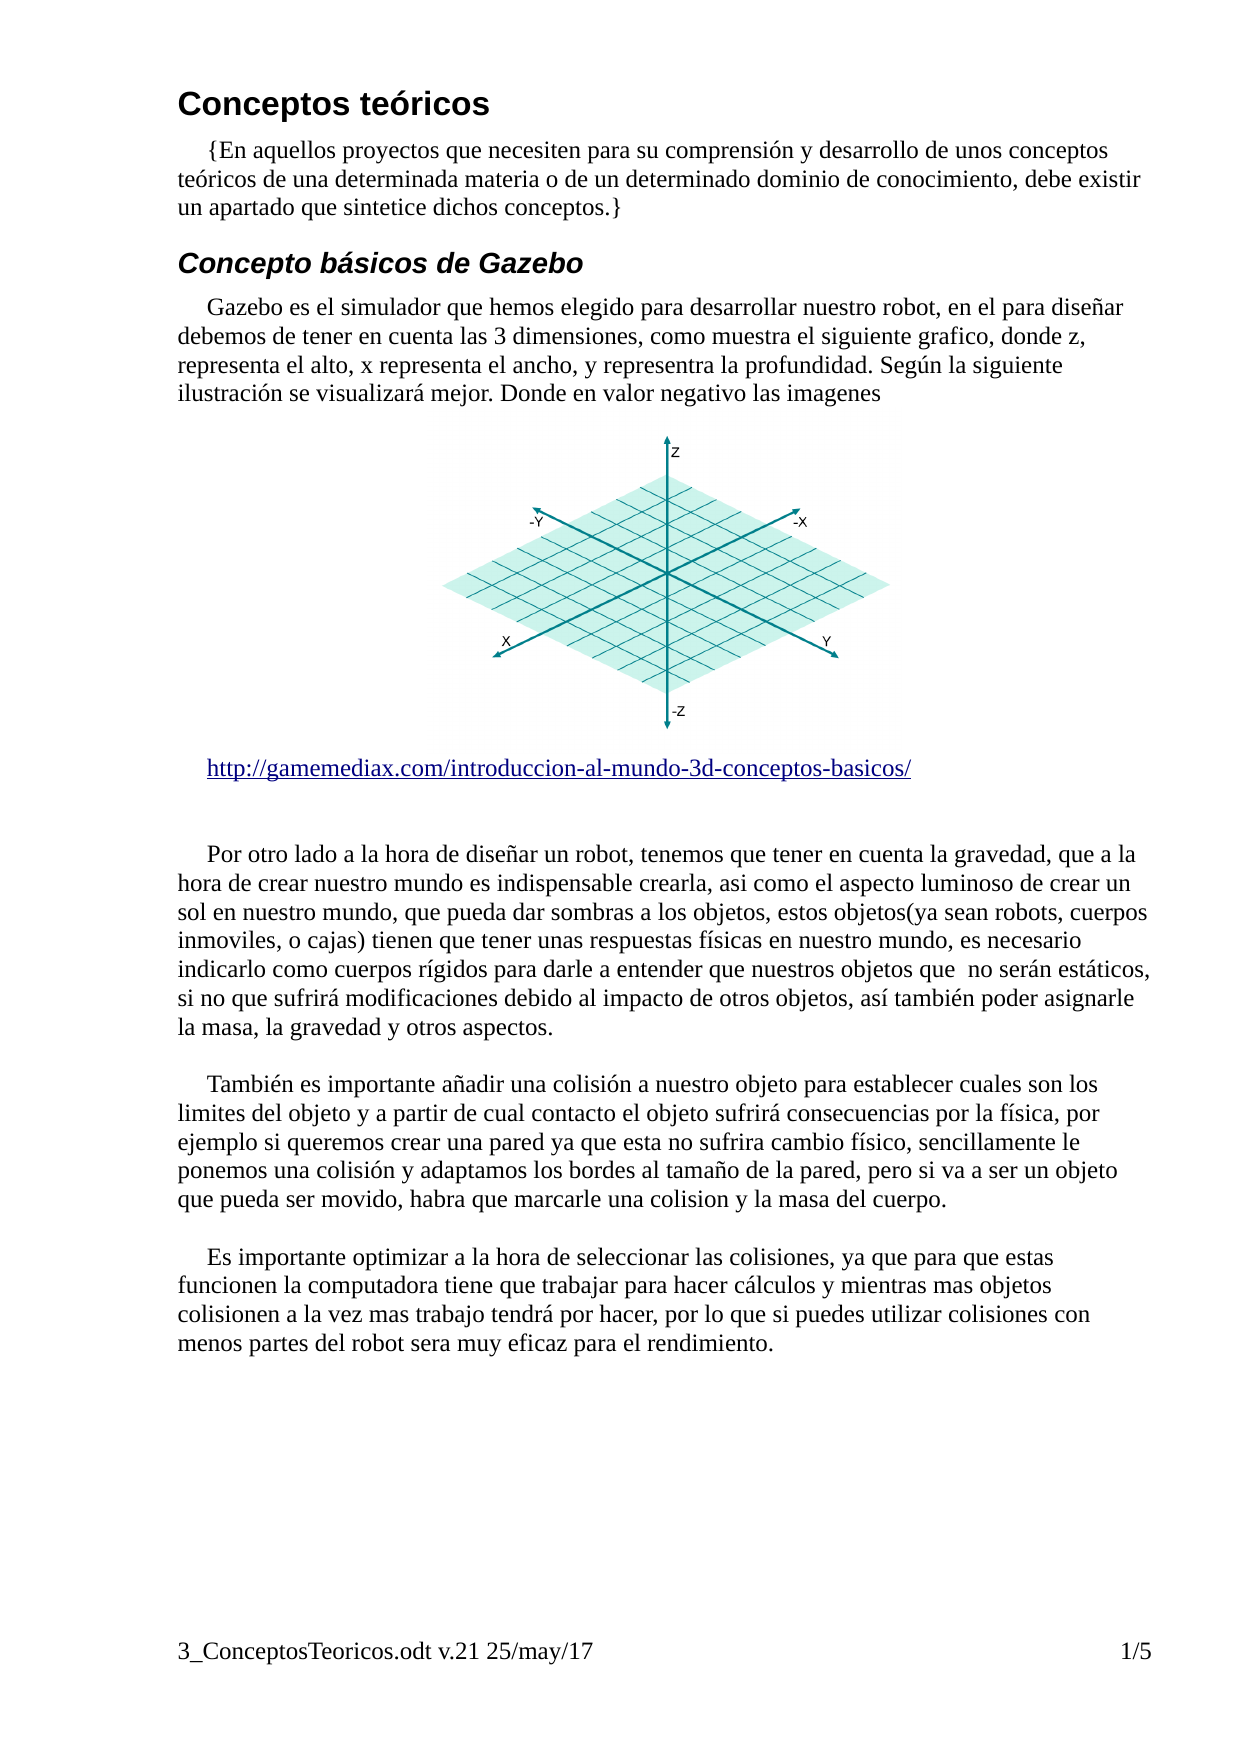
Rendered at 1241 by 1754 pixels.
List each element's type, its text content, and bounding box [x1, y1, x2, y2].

text http://gamemediax.com/introduccion-al-mundo-3d-conceptos-basicos/ [177, 754, 1152, 782]
text También es importante añadir una colisión a nuestro objeto para establecer cuales son los limites del objeto y a partir de cual contacto el objeto sufrirá consecuencias por la física, por ejemplo si queremos crear una pared ya que esta no sufrira cambio físico, sencillamente le ponemos una colisión y adaptamos los bordes al tamaño de la pared, pero si va a ser un objeto que pueda ser movido, habra que marcarle una colision y la masa del cuerpo. [177, 1069, 1152, 1213]
subtitle Conceptos teóricos [177, 84, 1152, 122]
text Por otro lado a la hora de diseñar un robot, tenemos que tener en cuenta la gravedad, que a la hora de crear nuestro mundo es indispensable crearla, asi como el aspecto luminoso de crear un sol en nuestro mundo, que pueda dar sombras a los objetos, estos objetos(ya sean robots, cuerpos inmoviles, o cajas) tienen que tener unas respuestas físicas en nuestro mundo, es necesario indicarlo como cuerpos rígidos para darle a entender que nuestros objetos que no serán estáticos, si no que sufrirá modificaciones debido al impacto de otros objetos, así también poder asignarle la masa, la gravedad y otros aspectos. [177, 839, 1152, 1041]
subtitle Concepto básicos de Gazebo [177, 246, 1152, 280]
text Gazebo es el simulador que hemos elegido para desarrollar nuestro robot, en el para diseñar debemos de tener en cuenta las 3 dimensiones, como muestra el siguiente grafico, donde z, representa el alto, x representa el ancho, y representra la profundidad. Según la siguiente ilustración se visualizará mejor. Donde en valor negativo las imagenes [177, 292, 1152, 407]
picture [427, 407, 902, 754]
text Es importante optimizar a la hora de seleccionar las colisiones, ya que para que estas funcionen la computadora tiene que trabajar para hacer cálculos y mientras mas objetos colisionen a la vez mas trabajo tendrá por hacer, por lo que si puedes utilizar colisiones con menos partes del robot sera muy eficaz para el rendimiento. [177, 1242, 1152, 1357]
text {En aquellos proyectos que necesiten para su comprensión y desarrollo de unos conceptos teóricos de una determinada materia o de un determinado dominio de conocimiento, debe existir un apartado que sintetice dichos conceptos.} [177, 135, 1152, 221]
